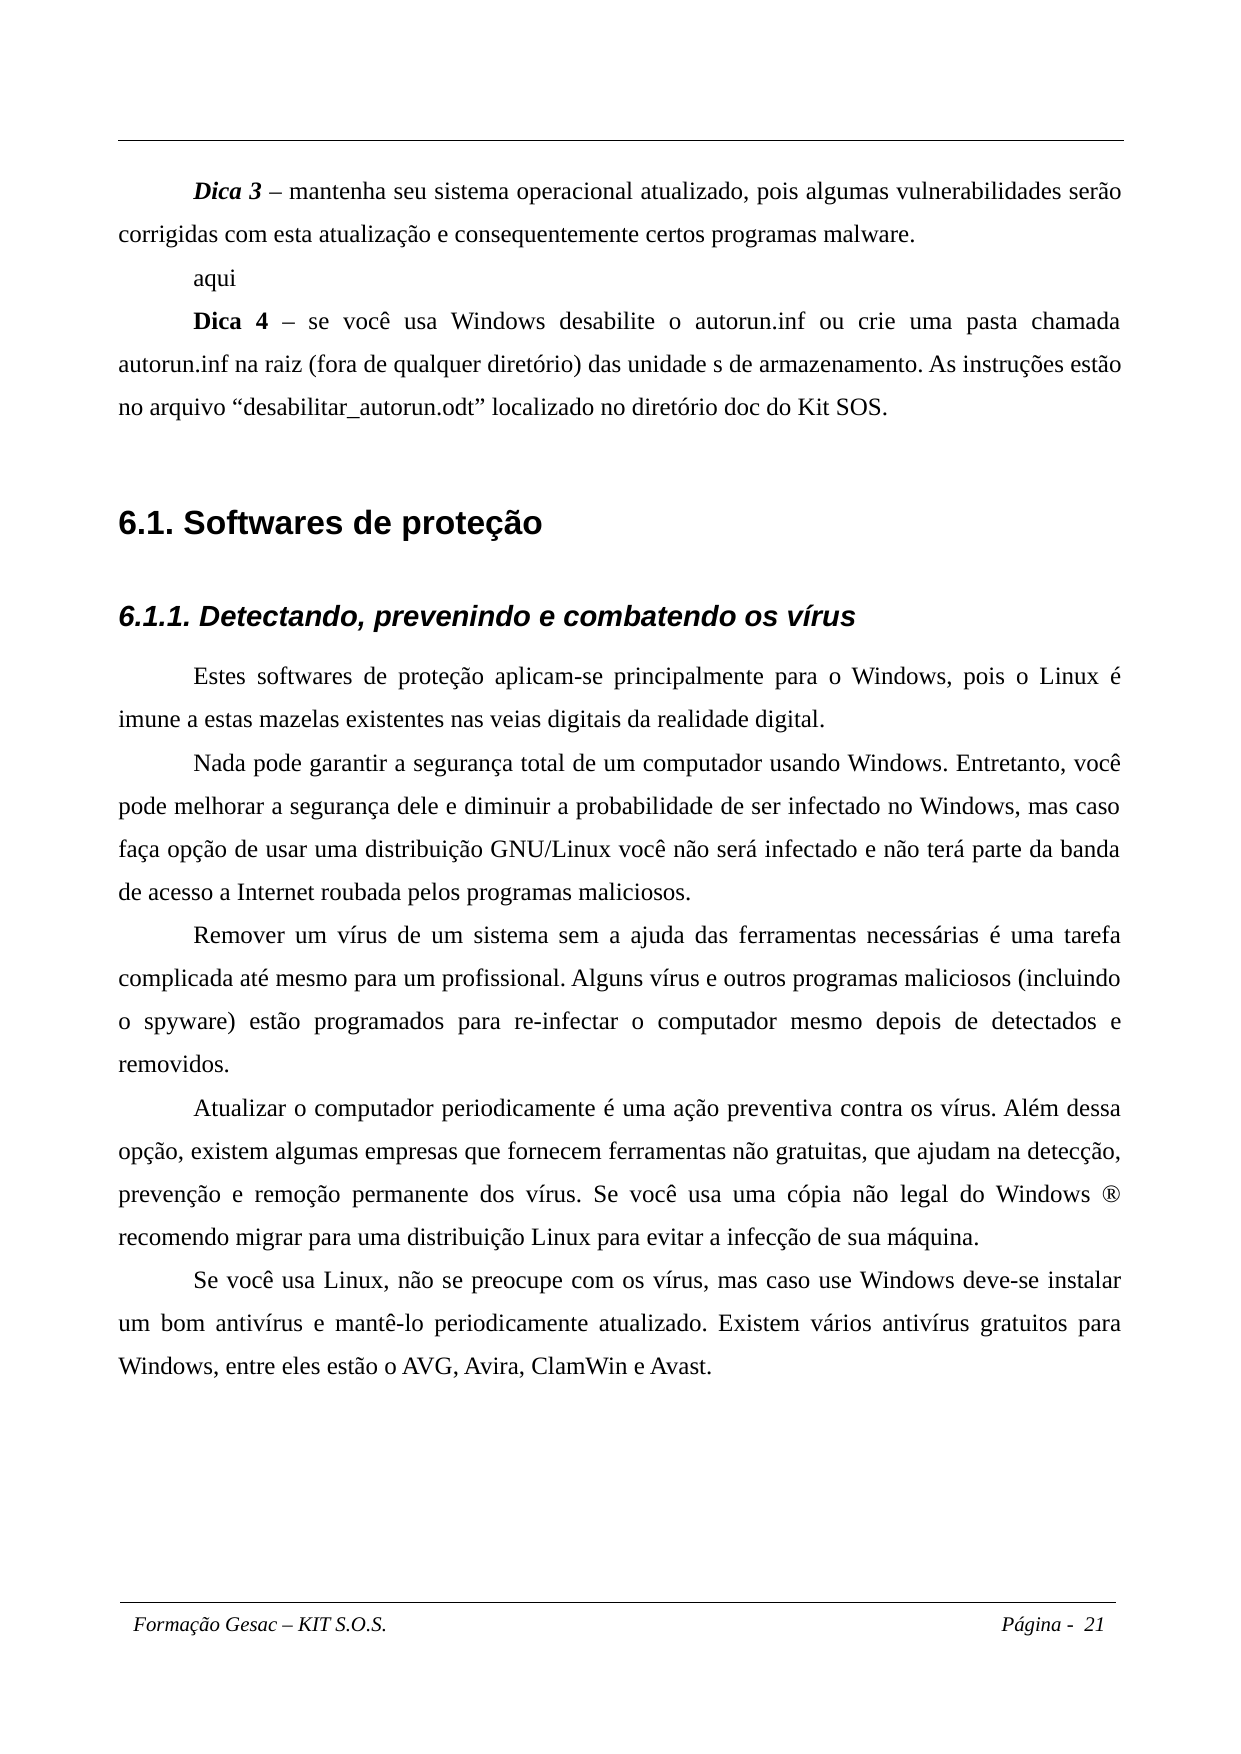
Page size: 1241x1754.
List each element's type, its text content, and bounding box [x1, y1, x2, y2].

text Atualizar o computador periodicamente é uma ação preventiva contra os vírus. Além dessa opção, existem algumas empresas que fornecem ferramentas não gratuitas, que ajudam na detecção, prevenção e remoção permanente dos vírus. Se você usa uma cópia não legal do Windows ® recomendo migrar para uma distribuição Linux para evitar a infecção de sua máquina. [118, 1093, 1122, 1251]
text Remover um vírus de um sistema sem a ajuda das ferramentas necessárias é uma tarefa complicada até mesmo para um profissional. Alguns vírus e outros programas maliciosos (incluindo o spyware) estão programados para re-infectar o computador mesmo depois de detectados e removidos. [118, 920, 1122, 1078]
text Nada pode garantir a segurança total de um computador usando Windows. Entretanto, você pode melhorar a segurança dele e diminuir a probabilidade de ser infectado no Windows, mas caso faça opção de usar uma distribuição GNU/Linux você não será infectado e não terá parte da banda de acesso a Internet roubada pelos programas maliciosos. [118, 748, 1122, 906]
text Dica 4 – se você usa Windows desabilite o autorun.inf ou crie uma pasta chamada autorun.inf na raiz (fora de qualquer diretório) das unidade s de armazenamento. As instruções estão no arquivo “desabilitar_autorun.odt” localizado no diretório doc do Kit SOS. [118, 306, 1122, 421]
subtitle 6.1.1. Detectando, prevenindo e combatendo os vírus [118, 599, 1122, 632]
text aqui [118, 263, 1122, 291]
text Se você usa Linux, não se preocupe com os vírus, mas caso use Windows deve-se instalar um bom antivírus e mantê-lo periodicamente atualizado. Existem vários antivírus gratuitos para Windows, entre eles estão o AVG, Avira, ClamWin e Avast. [118, 1265, 1122, 1380]
text Dica 3 – mantenha seu sistema operacional atualizado, pois algumas vulnerabilidades serão corrigidas com esta atualização e consequentemente certos programas malware. [118, 176, 1122, 248]
text Estes softwares de proteção aplicam-se principalmente para o Windows, pois o Linux é imune a estas mazelas existentes nas veias digitais da realidade digital. [118, 661, 1122, 733]
subtitle 6.1. Softwares de proteção [118, 503, 1122, 542]
